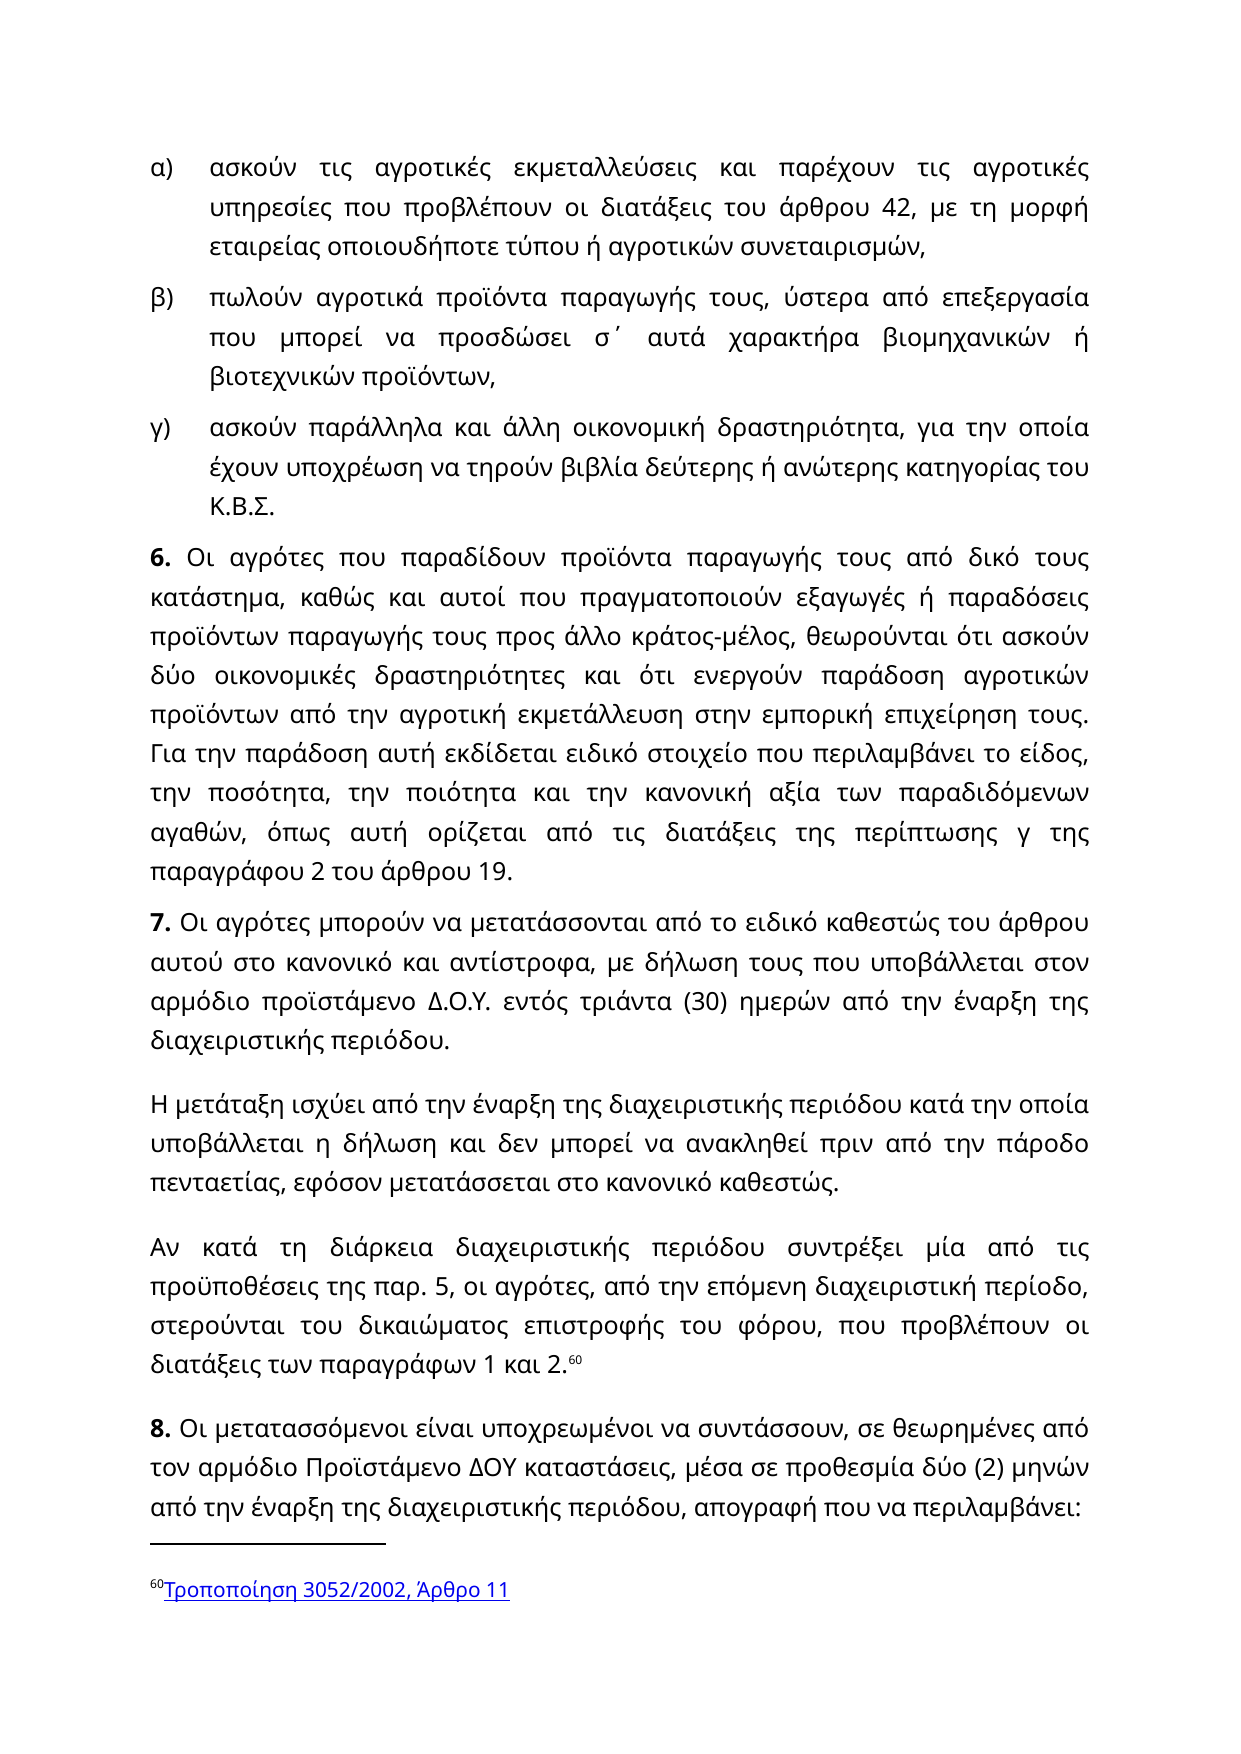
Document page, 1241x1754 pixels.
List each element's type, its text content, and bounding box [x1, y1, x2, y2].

text Η μετάταξη ισχύει από την έναρξη της διαχειριστικής περιόδου κατά την οποία υποβάλλεται η δήλωση και δεν μπορεί να ανακληθεί πριν από την πάροδο πενταετίας, εφόσον μετατάσσεται στο κανονικό καθεστώς. [150, 1087, 1090, 1199]
text Τροποποίηση 3052/2002, Άρθρο 11 [150, 1576, 1090, 1604]
text Αν κατά τη διάρκεια διαχειριστικής περιόδου συντρέξει μία από τις προϋποθέσεις της παρ. 5, οι αγρότες, από την επόμενη διαχειριστική περίοδο, στερούνται του δικαιώματος επιστροφής του φόρου, που προβλέπουν οι διατάξεις των παραγράφων 1 και 2. [150, 1229, 1090, 1381]
text 6. Οι αγρότες που παραδίδουν προϊόντα παραγωγής τους από δικό τους κατάστημα, καθώς και αυτοί που πραγματοποιούν εξαγωγές ή παραδόσεις προϊόντων παραγωγής τους προς άλλο κράτος-μέλος, θεωρούνται ότι ασκούν δύο οικονομικές δραστηριότητες και ότι ενεργούν παράδοση αγροτικών προϊόντων από την αγροτική εκμετάλλευση στην εμπορική επιχείρηση τους. Για την παράδοση αυτή εκδίδεται ειδικό στοιχείο που περιλαμβάνει το είδος, την ποσότητα, την ποιότητα και την κανονική αξία των παραδιδόμενων αγαθών, όπως αυτή ορίζεται από τις διατάξεις της περίπτωσης γ της παραγράφου 2 του άρθρου 19. [150, 540, 1090, 887]
list α) ασκούν τις αγροτικές εκμεταλλεύσεις και παρέχουν τις αγροτικές υπηρεσίες που προβλέπουν οι διατάξεις του άρθρου 42, με τη μορφή εταιρείας οποιουδήποτε τύπου ή αγροτικών συνεταιρισμών, [150, 150, 1090, 262]
text 8. Οι μετατασσόμενοι είναι υποχρεωμένοι να συντάσσουν, σε θεωρημένες από τον αρμόδιο Προϊστάμενο ΔΟΥ καταστάσεις, μέσα σε προθεσμία δύο (2) μηνών από την έναρξη της διαχειριστικής περιόδου, απογραφή που να περιλαμβάνει: [150, 1411, 1090, 1523]
text 7. Οι αγρότες μπορούν να μετατάσσονται από το ειδικό καθεστώς του άρθρου αυτού στο κανονικό και αντίστροφα, με δήλωση τους που υποβάλλεται στον αρμόδιο προϊστάμενο Δ.Ο.Υ. εντός τριάντα (30) ημερών από την έναρξη της διαχειριστικής περιόδου. [150, 905, 1090, 1057]
list γ) ασκούν παράλληλα και άλλη οικονομική δραστηριότητα, για την οποία έχουν υποχρέωση να τηρούν βιβλία δεύτερης ή ανώτερης κατηγορίας του Κ.Β.Σ. [150, 410, 1090, 522]
list β) πωλούν αγροτικά προϊόντα παραγωγής τους, ύστερα από επεξεργασία που μπορεί να προσδώσει σ΄ αυτά χαρακτήρα βιομηχανικών ή βιοτεχνικών προϊόντων, [150, 280, 1090, 392]
